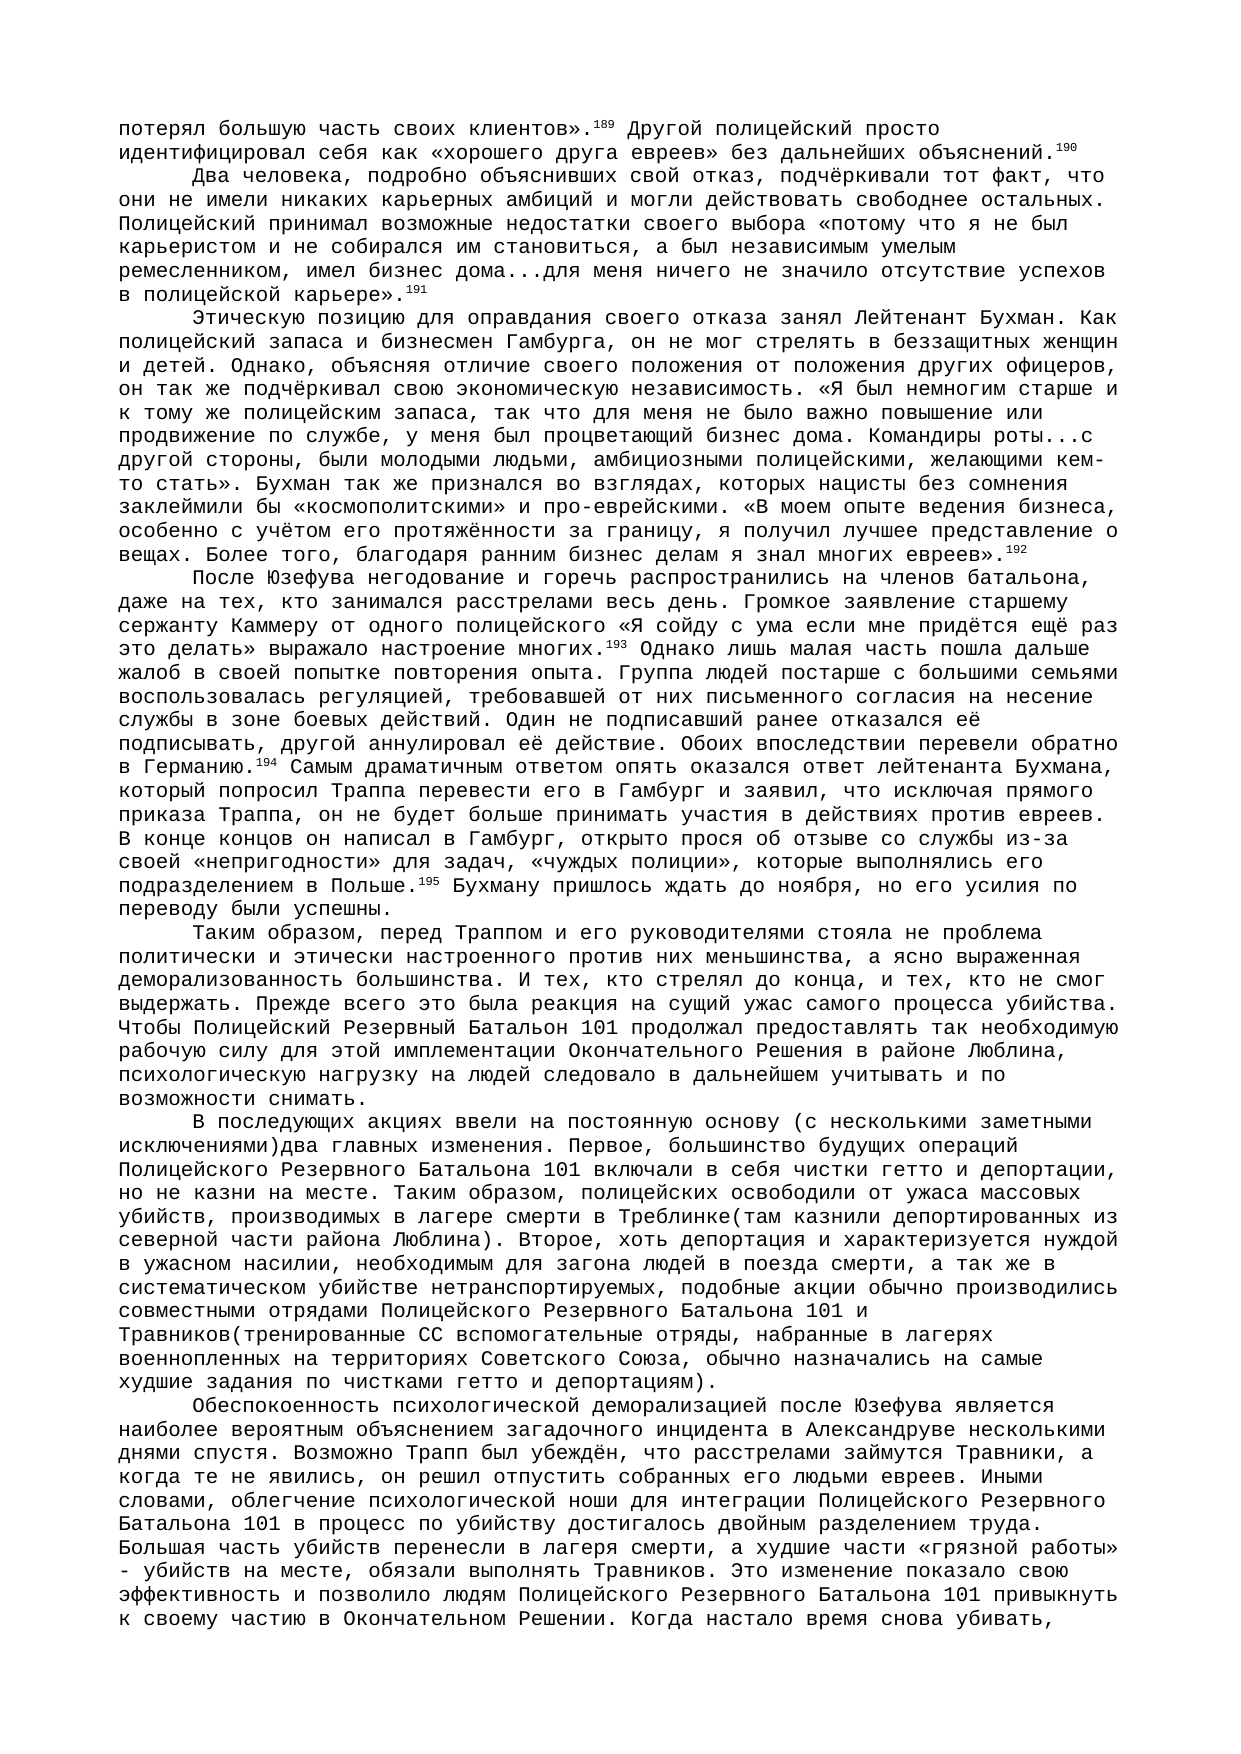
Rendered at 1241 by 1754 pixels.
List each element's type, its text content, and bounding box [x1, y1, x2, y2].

text Два человека, подробно объяснивших свой отказ, подчёркивали тот факт, что они не имели никаких карьерных амбиций и могли действовать свободнее остальных. Полицейский принимал возможные недостатки своего выбора «потому что я не был карьеристом и не собирался им становиться, а был независимым умелым ремесленником, имел бизнес дома...для меня ничего не значило отсутствие успехов в полицейской карьере». [118, 165, 1122, 307]
text В последующих акциях ввели на постоянную основу (с несколькими заметными исключениями)два главных изменения. Первое, большинство будущих операций Полицейского Резервного Батальона 101 включали в себя чистки гетто и депортации, но не казни на месте. Таким образом, полицейских освободили от ужаса массовых убийств, производимых в лагере смерти в Треблинке(там казнили депортированных из северной части района Люблина). Второе, хоть депортация и характеризуется нуждой в ужасном насилии, необходимым для загона людей в поезда смерти, а так же в систематическом убийстве нетранспортируемых, подобные акции обычно производились совместными отрядами Полицейского Резервного Батальона 101 и Травников(тренированные СС вспомогательные отряды, набранные в лагерях военнопленных на территориях Советского Союза, обычно назначались на самые худшие задания по чистками гетто и депортациям). [118, 1111, 1122, 1395]
text После Юзефува негодование и горечь распространились на членов батальона, даже на тех, кто занимался расстрелами весь день. Громкое заявление старшему сержанту Каммеру от одного полицейского «Я сойду с ума если мне придётся ещё раз это делать» выражало настроение многих. Однако лишь малая часть пошла дальше жалоб в своей попытке повторения опыта. Группа людей постарше с большими семьями воспользовалась регуляцией, требовавшей от них письменного согласия на несение службы в зоне боевых действий. Один не подписавший ранее отказался её подписывать, другой аннулировал её действие. Обоих впоследствии перевели обратно в Германию. Самым драматичным ответом опять оказался ответ лейтенанта Бухмана, который попросил Траппа перевести его в Гамбург и заявил, что исключая прямого приказа Траппа, он не будет больше принимать участия в действиях против евреев. В конце концов он написал в Гамбург, открыто прося об отзыве со службы из-за своей «непригодности» для задач, «чуждых полиции», которые выполнялись его подразделением в Польше. Бухману пришлось ждать до ноября, но его усилия по переводу были успешны. [118, 567, 1122, 922]
text потерял большую часть своих клиентов». Другой полицейский просто идентифицировал себя как «хорошего друга евреев» без дальнейших объяснений. [118, 118, 1122, 165]
text Этическую позицию для оправдания своего отказа занял Лейтенант Бухман. Как полицейский запаса и бизнесмен Гамбурга, он не мог стрелять в беззащитных женщин и детей. Однако, объясняя отличие своего положения от положения других офицеров, он так же подчёркивал свою экономическую независимость. «Я был немногим старше и к тому же полицейским запаса, так что для меня не было важно повышение или продвижение по службе, у меня был процветающий бизнес дома. Командиры роты...с другой стороны, были молодыми людьми, амбициозными полицейскими, желающими кем-то стать». Бухман так же признался во взглядах, которых нацисты без сомнения заклеймили бы «космополитскими» и про-еврейскими. «В моем опыте ведения бизнеса, особенно с учётом его протяжённости за границу, я получил лучшее представление о вещах. Более того, благодаря ранним бизнес делам я знал многих евреев». [118, 307, 1122, 567]
text Таким образом, перед Траппом и его руководителями стояла не проблема политически и этически настроенного против них меньшинства, а ясно выраженная деморализованность большинства. И тех, кто стрелял до конца, и тех, кто не смог выдержать. Прежде всего это была реакция на сущий ужас самого процесса убийства. Чтобы Полицейский Резервный Батальон 101 продолжал предоставлять так необходимую рабочую силу для этой имплементации Окончательного Решения в районе Люблина, психологическую нагрузку на людей следовало в дальнейшем учитывать и по возможности снимать. [118, 922, 1122, 1111]
text Обеспокоенность психологической деморализацией после Юзефува является наиболее вероятным объяснением загадочного инцидента в Александруве несколькими днями спустя. Возможно Трапп был убеждён, что расстрелами займутся Травники, а когда те не явились, он решил отпустить собранных его людьми евреев. Иными словами, облегчение психологической ноши для интеграции Полицейского Резервного Батальона 101 в процесс по убийству достигалось двойным разделением труда. Большая часть убийств перенесли в лагеря смерти, а худшие части «грязной работы» - убийств на месте, обязали выполнять Травников. Это изменение показало свою эффективность и позволило людям Полицейского Резервного Батальона 101 привыкнуть к своему частию в Окончательном Решении. Когда настало время снова убивать, [118, 1395, 1122, 1631]
